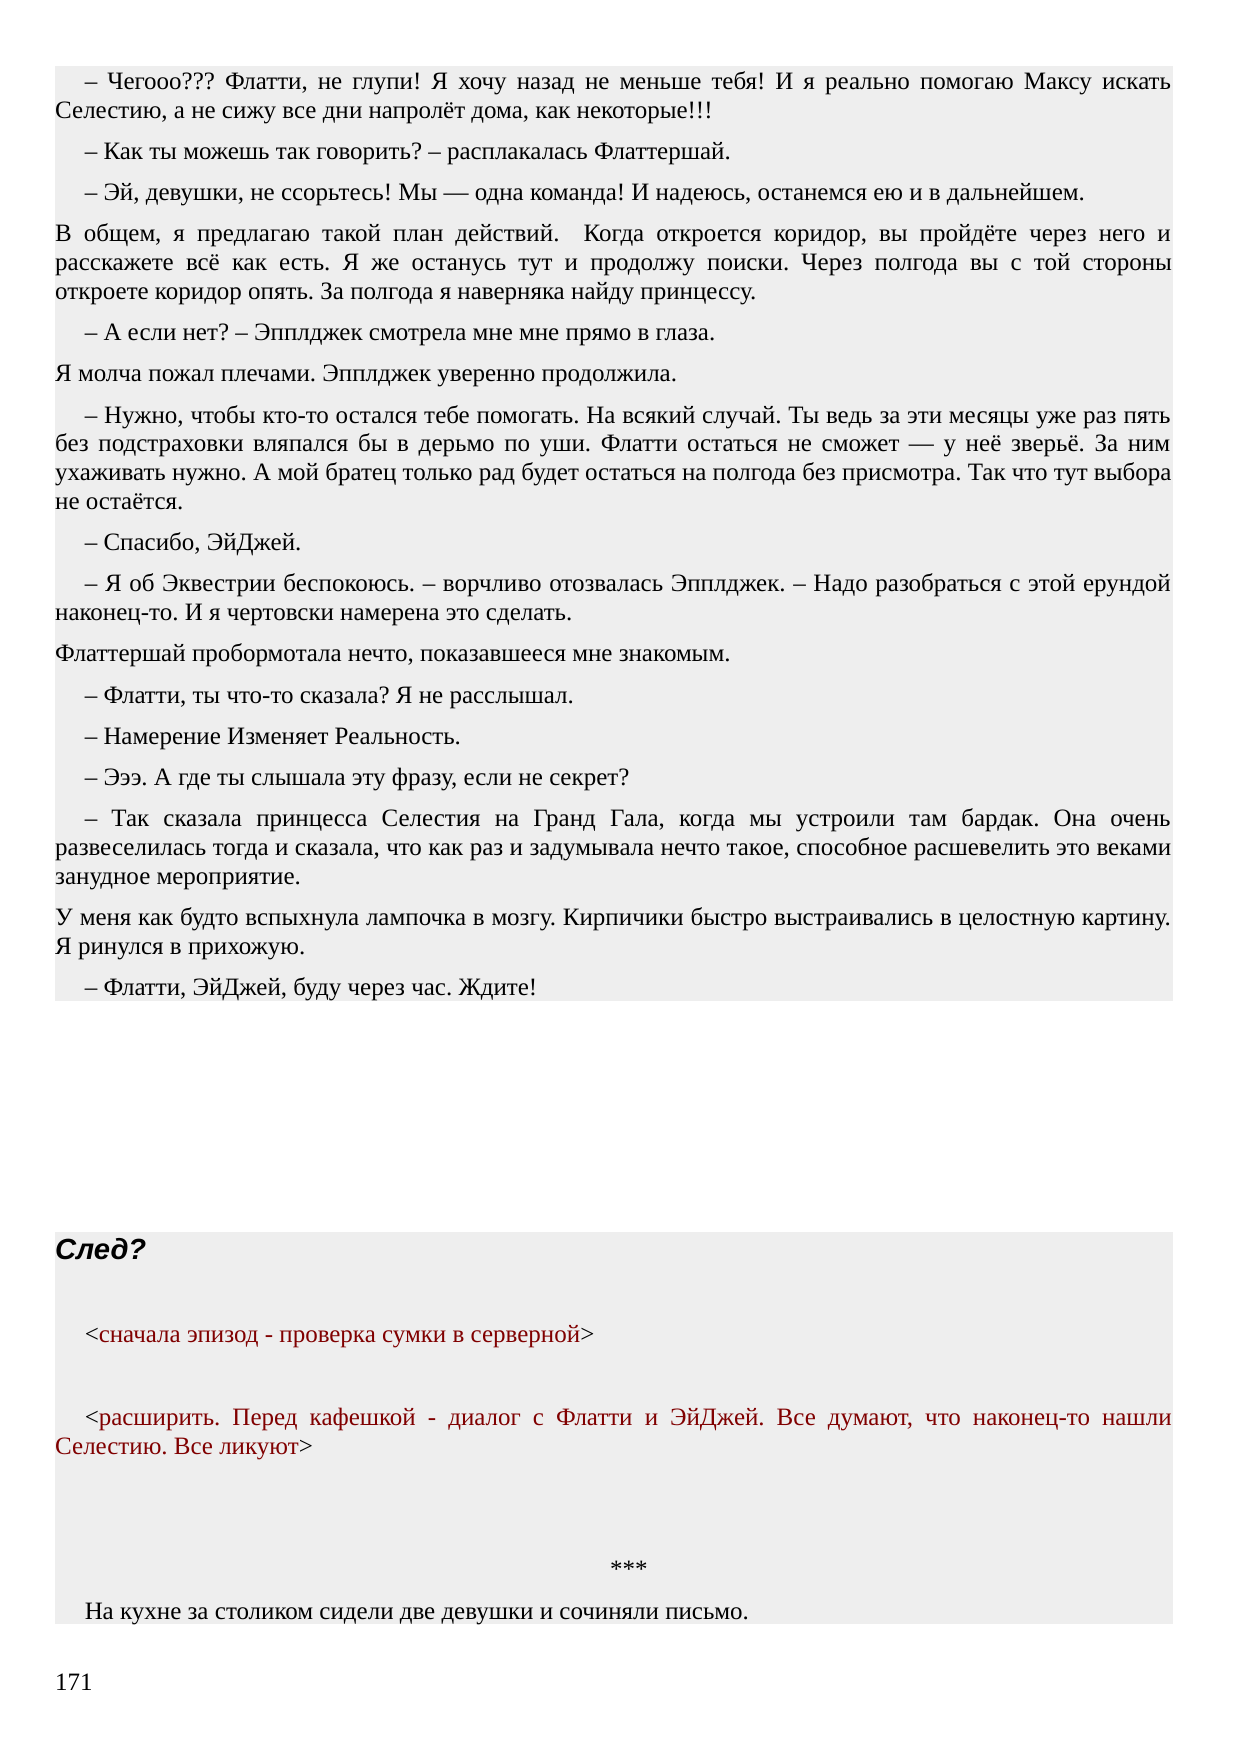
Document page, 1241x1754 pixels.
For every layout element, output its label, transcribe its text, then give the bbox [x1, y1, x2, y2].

text – Эээ. А где ты слышала эту фразу, если не секрет? [55, 762, 1173, 791]
text – Спасибо, ЭйДжей. [55, 527, 1173, 556]
text – Чегооо??? Флатти, не глупи! Я хочу назад не меньше тебя! И я реально помогаю Максу искать Селестию, а не сижу все дни напролёт дома, как некоторые!!! [55, 66, 1173, 123]
text – Флатти, ты что-то сказала? Я не расслышал. [55, 680, 1173, 708]
text – Так сказала принцесса Селестия на Гранд Гала, когда мы устроили там бардак. Она очень развеселилась тогда и сказала, что как раз и задумывала нечто такое, способное расшевелить это веками занудное мероприятие. [55, 803, 1173, 890]
list В общем, я предлагаю такой план действий. Когда откроется коридор, вы пройдёте через него и расскажете всё как есть. Я же останусь тут и продолжу поиски. Через полгода вы с той стороны откроете коридор опять. За полгода я наверняка найду принцессу. [55, 218, 1173, 305]
text – Нужно, чтобы кто-то остался тебе помогать. На всякий случай. Ты ведь за эти месяцы уже раз пять без подстраховки вляпался бы в дерьмо по уши. Флатти остаться не сможет — у неё зверьё. За ним ухаживать нужно. А мой братец только рад будет остаться на полгода без присмотра. Так что тут выбора не остаётся. [55, 400, 1173, 515]
text <расширить. Перед кафешкой - диалог с Флатти и ЭйДжей. Все думают, что наконец-то нашли Селестию. Все ликуют> [55, 1402, 1173, 1459]
text – Я об Эквестрии беспокоюсь. – ворчливо отозвалась Эпплджек. – Надо разобраться с этой ерундой наконец-то. И я чертовски намерена это сделать. [55, 568, 1173, 626]
text – Эй, девушки, не ссорьтесь! Мы — одна команда! И надеюсь, останемся ею и в дальнейшем. [55, 177, 1173, 206]
text – Намерение Изменяет Реальность. [55, 721, 1173, 750]
text – Флатти, ЭйДжей, буду через час. Ждите! [55, 972, 1173, 1001]
text – А если нет? – Эпплджек смотрела мне мне прямо в глаза. [55, 317, 1173, 346]
text <сначала эпизод - проверка сумки в серверной> [55, 1319, 1173, 1348]
text *** [55, 1554, 1173, 1583]
text – Как ты можешь так говорить? – расплакалась Флаттершай. [55, 136, 1173, 165]
list У меня как будто вспыхнула лампочка в мозгу. Кирпичики быстро выстраивались в целостную картину. Я ринулся в прихожую. [55, 902, 1173, 960]
subtitle След? [55, 1232, 1173, 1266]
text На кухне за столиком сидели две девушки и сочиняли письмо. [55, 1596, 1173, 1624]
list Флаттершай пробормотала нечто, показавшееся мне знакомым. [55, 638, 1173, 667]
list Я молча пожал плечами. Эпплджек уверенно продолжила. [55, 358, 1173, 387]
